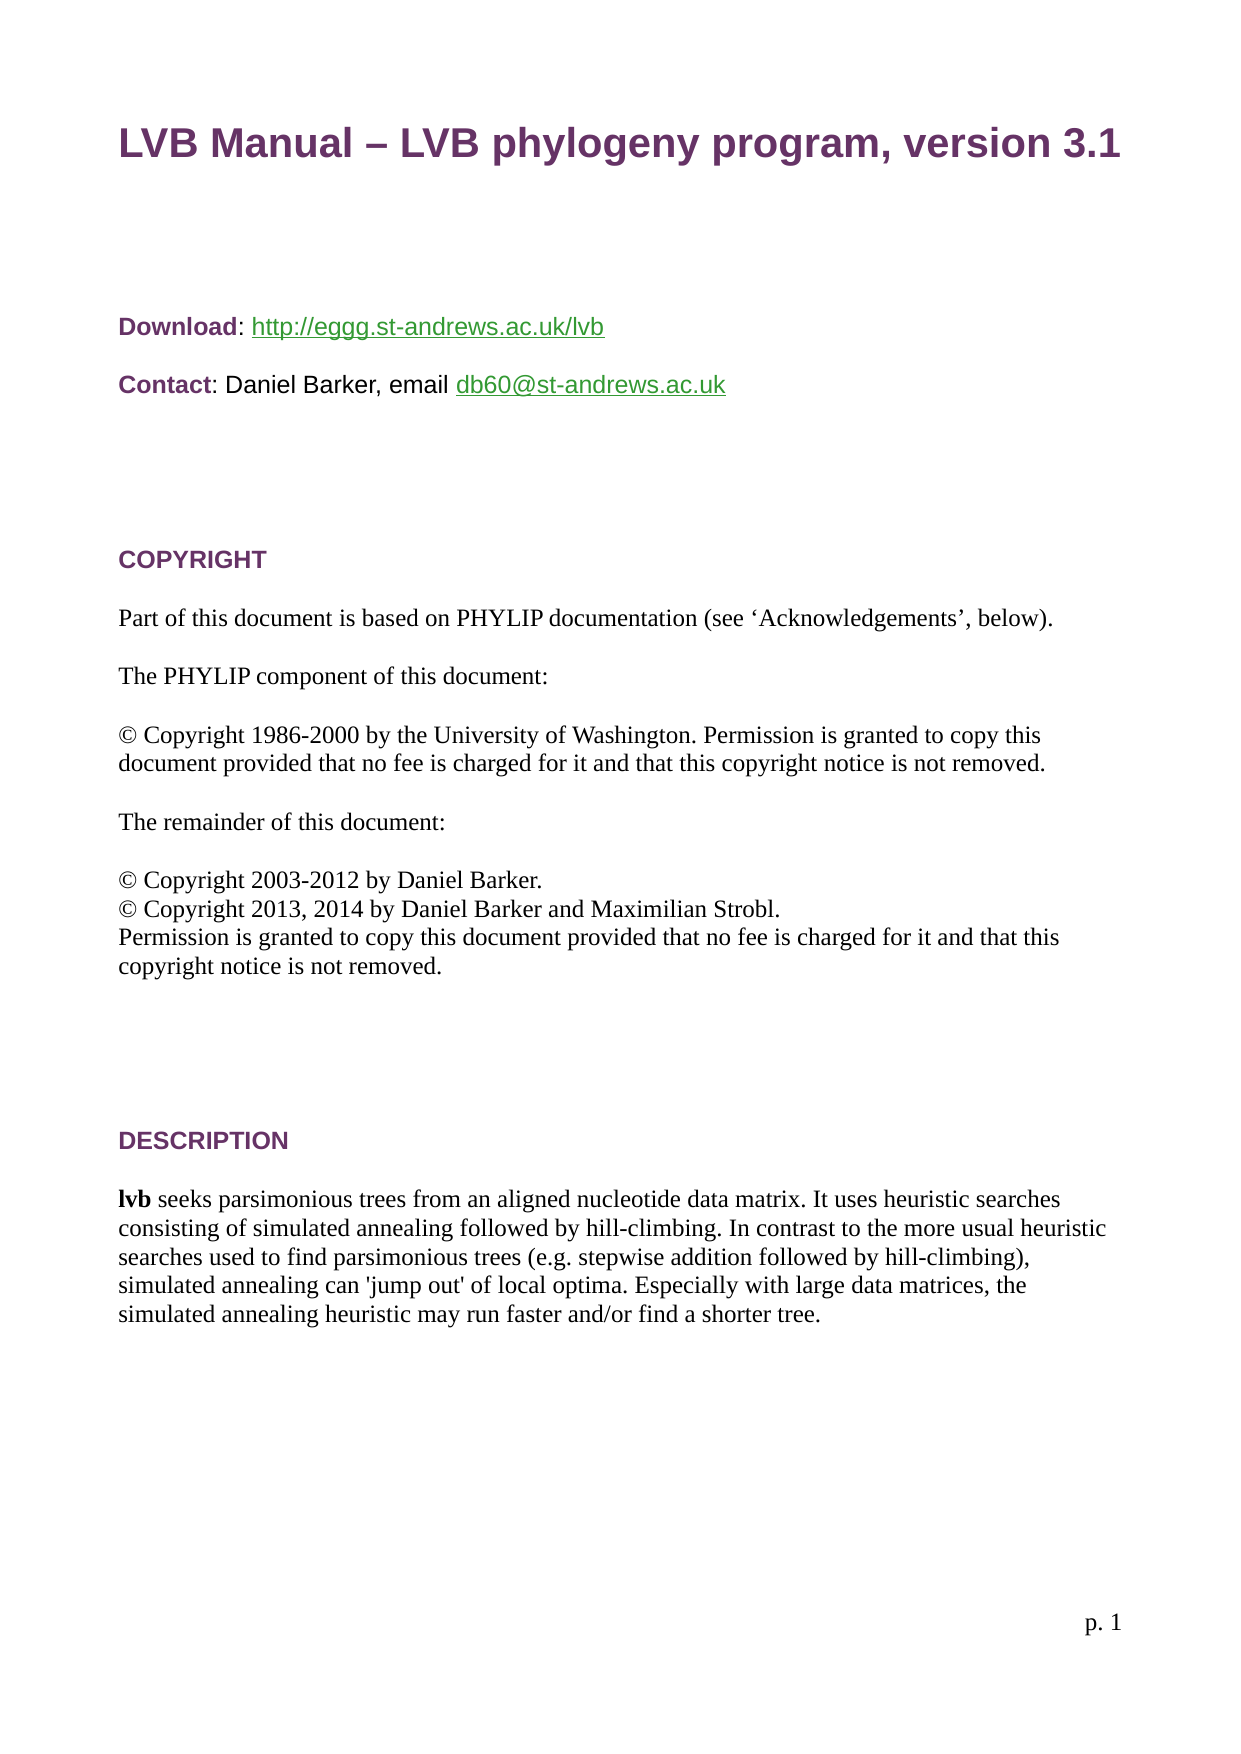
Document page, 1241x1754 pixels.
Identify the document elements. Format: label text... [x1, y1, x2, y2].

text COPYRIGHT [118, 545, 1122, 574]
text © Copyright 2003-2012 by Daniel Barker. © Copyright 2013, 2014 by Daniel Barker and Maximilian Strobl. Permission is granted to copy this document provided that no fee is charged for it and that this copyright notice is not removed. [118, 865, 1122, 980]
text Contact: Daniel Barker, email db60@st-andrews.ac.uk [118, 370, 1122, 399]
text Part of this document is based on PHYLIP documentation (see ‘Acknowledgements’, below). [118, 603, 1122, 632]
text Download: http://eggg.st-andrews.ac.uk/lvb [118, 312, 1122, 341]
text © Copyright 1986-2000 by the University of Washington. Permission is granted to copy this document provided that no fee is charged for it and that this copyright notice is not removed. [118, 720, 1122, 777]
text The remainder of this document: [118, 807, 1122, 835]
text LVB Manual – LVB phylogeny program, version 3.1 [118, 118, 1122, 166]
text DESCRIPTION [118, 1126, 1122, 1155]
text lvb seeks parsimonious trees from an aligned nucleotide data matrix. It uses heuristic searches consisting of simulated annealing followed by hill-climbing. In contrast to the more usual heuristic searches used to find parsimonious trees (e.g. stepwise addition followed by hill-climbing), simulated annealing can 'jump out' of local optima. Especially with large data matrices, the simulated annealing heuristic may run faster and/or find a shorter tree. [118, 1184, 1122, 1328]
text The PHYLIP component of this document: [118, 661, 1122, 690]
